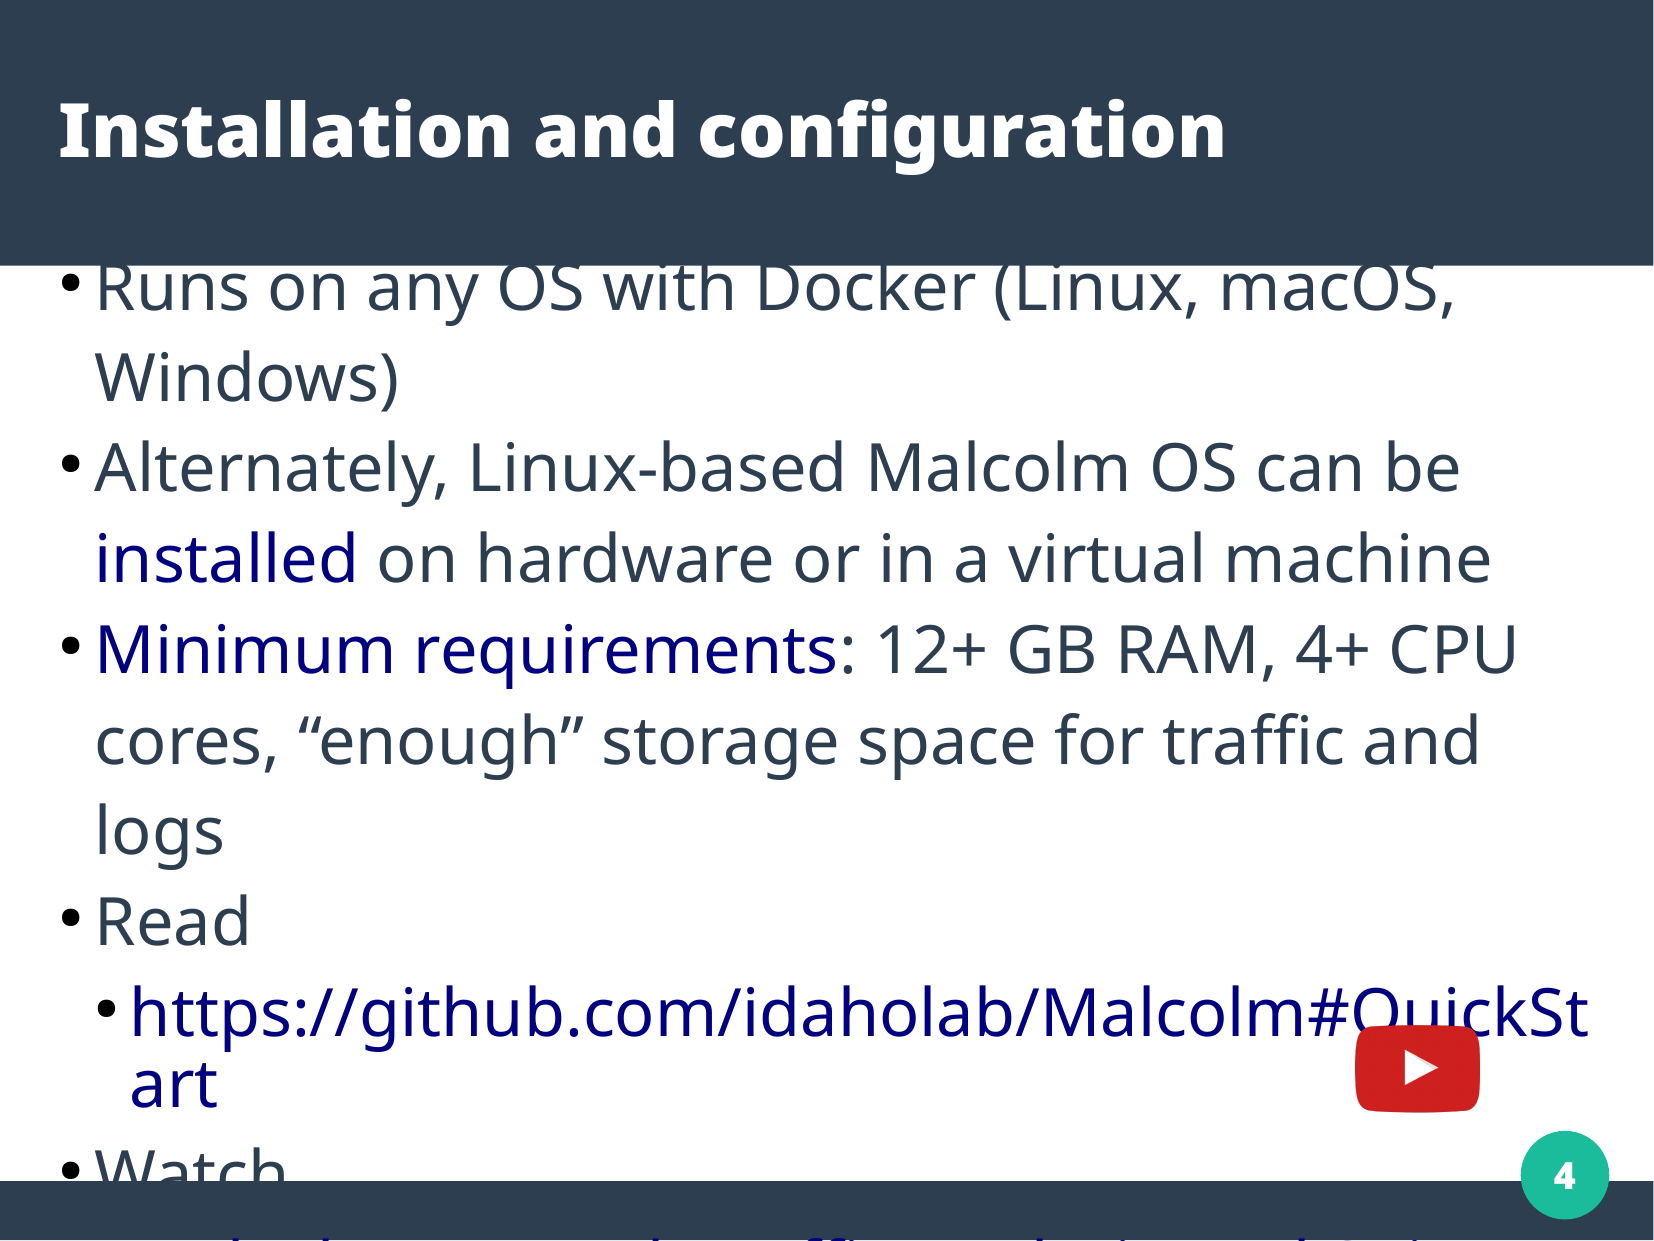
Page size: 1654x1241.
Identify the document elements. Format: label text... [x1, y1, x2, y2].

title Installation and configuration [59, 49, 1595, 207]
subtitle Runs on any OS with Docker (Linux, macOS, Windows) Alternately, Linux-based Malcolm OS can be installed on hardware or in a virtual machine Minimum requirements: 12+ GB RAM, 4+ CPU cores, “enough” storage space for traffic and logs Read https://github.com/idaholab/Malcolm#QuickStart Watch Malcolm Network Traffic Analysis Tool Suite [59, 324, 1595, 1152]
picture [1355, 1006, 1480, 1131]
